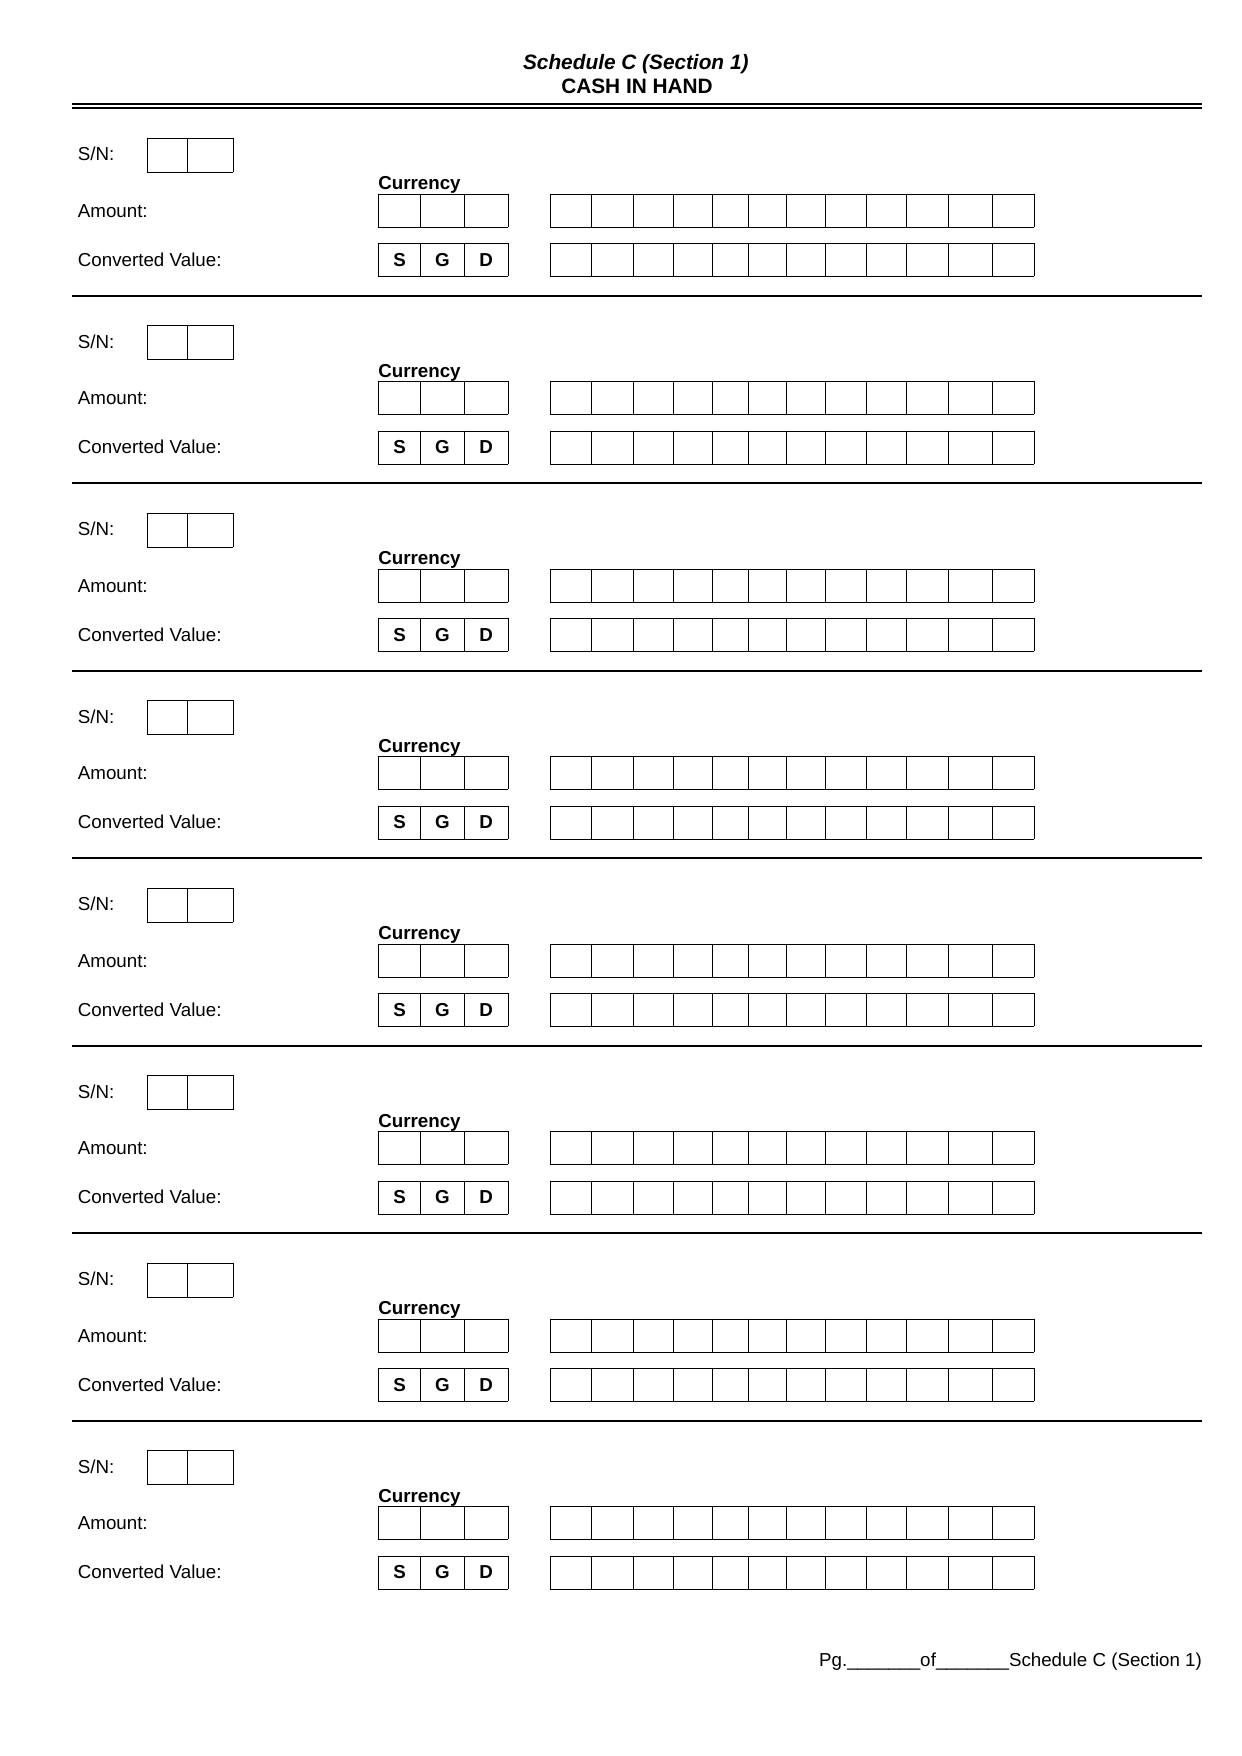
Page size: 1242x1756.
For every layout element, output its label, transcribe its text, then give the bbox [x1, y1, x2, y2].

table_header [379, 1507, 420, 1539]
table_header S/N: [72, 888, 147, 922]
table_cell [674, 1353, 712, 1368]
table_header [907, 757, 948, 789]
table_cell [949, 1165, 992, 1181]
table_header [465, 1132, 508, 1164]
table_cell [713, 807, 748, 839]
table_cell [592, 244, 633, 276]
text Currency [72, 172, 1202, 193]
table_header [867, 945, 906, 977]
table_cell [787, 619, 825, 651]
table_header [949, 1507, 992, 1539]
table_header [634, 1132, 673, 1164]
table_cell Converted Value: [72, 1368, 378, 1401]
table_header [907, 1320, 948, 1352]
table_header [674, 757, 712, 789]
table_cell [634, 432, 673, 464]
table_cell [992, 1540, 1034, 1556]
table_cell [992, 1165, 1034, 1181]
table_cell [509, 1368, 550, 1401]
table_cell [749, 244, 786, 276]
table_cell Converted Value: [72, 1181, 378, 1214]
table_header [949, 945, 992, 977]
table_header [867, 570, 906, 602]
table_cell [867, 432, 906, 464]
table_cell [786, 228, 825, 243]
table_cell [72, 414, 378, 431]
table_cell [464, 790, 508, 806]
table_cell [508, 227, 550, 243]
table_cell [674, 978, 712, 993]
table_cell [420, 228, 464, 243]
table_cell [826, 244, 866, 276]
table_cell [825, 978, 866, 993]
table_cell [867, 994, 906, 1026]
table_cell [591, 1165, 633, 1181]
table_cell Converted Value: [72, 806, 378, 839]
table_cell [591, 790, 633, 806]
table_header [551, 1320, 591, 1352]
table_cell [713, 1540, 748, 1556]
table_cell [713, 1557, 748, 1589]
table_cell [378, 978, 420, 993]
table_cell [674, 432, 712, 464]
table_cell [867, 1557, 906, 1589]
table_header S/N: [72, 1450, 147, 1484]
table_header [465, 945, 508, 977]
table_cell [949, 994, 992, 1026]
table_cell [906, 228, 948, 243]
table_header [674, 1132, 712, 1164]
table_cell S [379, 807, 420, 839]
table_cell [826, 807, 866, 839]
table_header [592, 195, 633, 227]
table_cell [508, 1352, 550, 1368]
table_cell [464, 228, 508, 243]
table_header [379, 570, 420, 602]
table_cell [825, 1540, 866, 1556]
table_cell [866, 1353, 906, 1368]
table_cell [786, 415, 825, 431]
table_header [634, 1507, 673, 1539]
table_cell [907, 1369, 948, 1401]
table_cell [550, 603, 591, 618]
table_cell [674, 415, 712, 431]
table_cell [826, 1369, 866, 1401]
table_cell [674, 603, 712, 618]
table_header [867, 195, 906, 227]
table_cell [420, 603, 464, 618]
text Currency [72, 359, 1202, 381]
table_cell [72, 977, 378, 993]
table_header [787, 382, 825, 414]
table_cell [551, 619, 591, 651]
table_cell [866, 415, 906, 431]
table_header [749, 1507, 786, 1539]
table_cell [592, 619, 633, 651]
table_cell [420, 1540, 464, 1556]
table_header [787, 195, 825, 227]
table_cell [749, 432, 786, 464]
table_cell [550, 1540, 591, 1556]
table_cell [674, 807, 712, 839]
table_cell [420, 978, 464, 993]
table_cell S [379, 619, 420, 651]
table_cell [949, 807, 992, 839]
table_cell [825, 790, 866, 806]
table_header [421, 1320, 464, 1352]
table_cell [72, 602, 378, 618]
table_cell [674, 619, 712, 651]
table_cell [72, 1539, 378, 1556]
table_cell [992, 1353, 1034, 1368]
table_header [592, 1507, 633, 1539]
table_cell [634, 1369, 673, 1401]
table_cell [949, 1540, 992, 1556]
table_header [188, 326, 233, 359]
table_cell [674, 228, 712, 243]
table_header Amount: [72, 569, 378, 602]
table_cell [592, 1369, 633, 1401]
table_header [867, 1132, 906, 1164]
table_cell [907, 994, 948, 1026]
table_header [826, 382, 866, 414]
table_header Amount: [72, 381, 378, 414]
table_cell [509, 618, 550, 651]
table_header [421, 570, 464, 602]
table_cell [787, 432, 825, 464]
table_header [379, 382, 420, 414]
table_header [713, 757, 748, 789]
table_header [713, 1320, 748, 1352]
table_cell Converted Value: [72, 243, 378, 276]
table_cell [949, 415, 992, 431]
table_header [465, 1320, 508, 1352]
table_header [787, 1507, 825, 1539]
table_header Amount: [72, 1131, 378, 1164]
table_cell [749, 790, 786, 806]
table_header [787, 1132, 825, 1164]
table_cell [907, 1182, 948, 1214]
table_header [826, 945, 866, 977]
table_header [634, 382, 673, 414]
table_cell D [465, 244, 508, 276]
table_header [592, 1132, 633, 1164]
table_header [713, 195, 748, 227]
table_header [592, 570, 633, 602]
table_cell [749, 1353, 786, 1368]
table_cell [550, 1165, 591, 1181]
text Currency [72, 1297, 1202, 1318]
table_cell [551, 432, 591, 464]
table_cell [674, 994, 712, 1026]
text Currency [72, 1484, 1202, 1506]
table_cell [633, 790, 673, 806]
table_cell [464, 415, 508, 431]
table_cell [674, 1369, 712, 1401]
table_header [634, 945, 673, 977]
table_cell [550, 790, 591, 806]
table_cell [906, 1165, 948, 1181]
table_cell [551, 1182, 591, 1214]
table_header [907, 1507, 948, 1539]
table_cell G [421, 244, 464, 276]
table_header [949, 1320, 992, 1352]
table_header [907, 570, 948, 602]
table_header [551, 382, 591, 414]
table_header [749, 1320, 786, 1352]
table_header [993, 195, 1034, 227]
table_cell [591, 1540, 633, 1556]
table_header [465, 757, 508, 789]
table_header S/N: [72, 325, 147, 359]
table_cell [633, 415, 673, 431]
table_header [713, 1507, 748, 1539]
table_cell [509, 806, 550, 839]
table_cell [713, 790, 748, 806]
table_cell [786, 790, 825, 806]
table_header [148, 1264, 187, 1297]
table_header [188, 139, 233, 172]
table_cell [749, 603, 786, 618]
table_cell [378, 790, 420, 806]
table_cell [592, 1557, 633, 1589]
text Currency [72, 734, 1202, 756]
table_header [867, 1507, 906, 1539]
table_cell [787, 807, 825, 839]
table_cell Converted Value: [72, 1556, 378, 1589]
table_header [379, 1132, 420, 1164]
table_cell [72, 1164, 378, 1181]
table_cell [749, 619, 786, 651]
table_header [993, 382, 1034, 414]
table_header [465, 1507, 508, 1539]
table_cell [949, 244, 992, 276]
table_cell [786, 1353, 825, 1368]
table_header [592, 945, 633, 977]
table_cell [867, 244, 906, 276]
table_header [993, 757, 1034, 789]
table_header [421, 195, 464, 227]
table_cell [508, 1164, 550, 1181]
table_cell [509, 243, 550, 276]
table_cell [550, 228, 591, 243]
table_header [421, 1507, 464, 1539]
table_cell [787, 1182, 825, 1214]
table_cell [713, 978, 748, 993]
table_header [787, 570, 825, 602]
table_cell [713, 619, 748, 651]
table_header [509, 944, 550, 977]
table_cell [591, 978, 633, 993]
table_header [713, 570, 748, 602]
text Currency [72, 1109, 1202, 1131]
table_cell [907, 619, 948, 651]
table_cell [907, 432, 948, 464]
table_cell [713, 228, 748, 243]
table_header [826, 1507, 866, 1539]
table_cell G [421, 432, 464, 464]
table_cell [866, 228, 906, 243]
table_cell [993, 244, 1034, 276]
table_cell [508, 789, 550, 806]
table_header [634, 1320, 673, 1352]
table_cell [786, 1540, 825, 1556]
table_cell [993, 619, 1034, 651]
table_header [949, 1132, 992, 1164]
table_cell [713, 432, 748, 464]
table_cell [674, 1182, 712, 1214]
table_cell [825, 1165, 866, 1181]
table_header Amount: [72, 1319, 378, 1352]
table_cell [674, 790, 712, 806]
table_cell [633, 603, 673, 618]
table_header [826, 195, 866, 227]
table_cell [949, 603, 992, 618]
table_header [379, 757, 420, 789]
table_cell [420, 790, 464, 806]
table_cell [464, 1540, 508, 1556]
table_cell [866, 1165, 906, 1181]
table_cell [787, 1557, 825, 1589]
table_cell [508, 1539, 550, 1556]
table_cell [674, 1557, 712, 1589]
table_cell [749, 415, 786, 431]
table_cell [949, 1557, 992, 1589]
table_cell [72, 227, 378, 243]
table_cell [786, 1165, 825, 1181]
table_header [551, 570, 591, 602]
table_header [379, 1320, 420, 1352]
table_cell [674, 1165, 712, 1181]
table_header [188, 514, 233, 547]
table_cell [906, 978, 948, 993]
table_header [509, 381, 550, 414]
table_cell [866, 1540, 906, 1556]
table_cell [826, 432, 866, 464]
table_cell [551, 807, 591, 839]
table_header [509, 1319, 550, 1352]
table_cell [464, 1165, 508, 1181]
table_cell S [379, 244, 420, 276]
table_header [148, 889, 187, 922]
table_header S/N: [72, 513, 147, 547]
table_header [749, 1132, 786, 1164]
table_header [421, 382, 464, 414]
table_cell [949, 1369, 992, 1401]
table_cell [592, 807, 633, 839]
table_header [509, 1131, 550, 1164]
table_cell [378, 415, 420, 431]
table_header [509, 194, 550, 227]
table_cell [749, 1369, 786, 1401]
table_cell [72, 1352, 378, 1368]
table_cell [551, 1557, 591, 1589]
table_header [551, 1132, 591, 1164]
table_cell [949, 790, 992, 806]
table_cell [713, 603, 748, 618]
table_header [188, 889, 233, 922]
table_header [674, 570, 712, 602]
table_cell [867, 1182, 906, 1214]
table_cell [420, 1165, 464, 1181]
table_cell [786, 603, 825, 618]
table_header [674, 1507, 712, 1539]
table_cell [825, 228, 866, 243]
table_header [421, 945, 464, 977]
table_cell [633, 228, 673, 243]
table_cell [906, 790, 948, 806]
table_cell [993, 1369, 1034, 1401]
table_cell Converted Value: [72, 431, 378, 464]
table_header [749, 195, 786, 227]
table_cell [464, 978, 508, 993]
table_cell [592, 994, 633, 1026]
table_cell [749, 1540, 786, 1556]
table_cell [634, 1182, 673, 1214]
table_cell [749, 1557, 786, 1589]
table_header [826, 757, 866, 789]
table_cell G [421, 994, 464, 1026]
table_header [148, 1451, 187, 1484]
table_header S/N: [72, 138, 147, 172]
table_cell D [465, 619, 508, 651]
table_cell [509, 993, 550, 1026]
table_cell [633, 978, 673, 993]
table_header [551, 757, 591, 789]
table_cell [508, 602, 550, 618]
table_cell [591, 1353, 633, 1368]
table_cell G [421, 1557, 464, 1589]
table_header [148, 139, 187, 172]
table_header [509, 569, 550, 602]
table_cell S [379, 1369, 420, 1401]
table_cell [867, 807, 906, 839]
table_header [826, 1320, 866, 1352]
table_cell [949, 978, 992, 993]
table_header [592, 382, 633, 414]
table_cell [749, 228, 786, 243]
table_cell [550, 978, 591, 993]
table_cell [464, 1353, 508, 1368]
table_header [713, 382, 748, 414]
table_cell [787, 1369, 825, 1401]
table_cell [420, 415, 464, 431]
table_header [826, 570, 866, 602]
table_cell [826, 1557, 866, 1589]
table_cell [993, 432, 1034, 464]
table_header Amount: [72, 756, 378, 789]
table_cell G [421, 1182, 464, 1214]
table_cell [591, 228, 633, 243]
table_cell [787, 244, 825, 276]
table_cell [591, 415, 633, 431]
table_header [993, 1132, 1034, 1164]
table_header [713, 1132, 748, 1164]
table_cell [551, 1369, 591, 1401]
table_header [421, 757, 464, 789]
table_cell [749, 807, 786, 839]
table_cell [866, 978, 906, 993]
table_header [188, 701, 233, 734]
table_cell [592, 432, 633, 464]
table_cell [993, 1557, 1034, 1589]
table_cell [378, 1540, 420, 1556]
table_cell [674, 244, 712, 276]
table_cell [949, 1182, 992, 1214]
table_cell [786, 978, 825, 993]
table_header S/N: [72, 1263, 147, 1297]
table_cell S [379, 994, 420, 1026]
table_header [749, 757, 786, 789]
table_cell [713, 1369, 748, 1401]
table_cell [633, 1540, 673, 1556]
table_cell [826, 994, 866, 1026]
table_cell [634, 807, 673, 839]
table_cell D [465, 994, 508, 1026]
table_header Amount: [72, 1506, 378, 1539]
table_cell G [421, 1369, 464, 1401]
table_header [634, 757, 673, 789]
table_cell [749, 994, 786, 1026]
table_cell Converted Value: [72, 993, 378, 1026]
table_cell Converted Value: [72, 618, 378, 651]
table_cell [906, 603, 948, 618]
table_cell [825, 415, 866, 431]
table_cell [634, 619, 673, 651]
table_cell [787, 994, 825, 1026]
table_header [674, 382, 712, 414]
table_cell [907, 1557, 948, 1589]
table_cell [949, 1353, 992, 1368]
table_cell [992, 415, 1034, 431]
table_cell [907, 244, 948, 276]
table_cell [550, 1353, 591, 1368]
table_header [148, 514, 187, 547]
table_header Amount: [72, 944, 378, 977]
table_cell [906, 415, 948, 431]
table_header [993, 1320, 1034, 1352]
table_cell [713, 1182, 748, 1214]
table_header Schedule C (Section 1) CASH IN HAND [72, 44, 1202, 103]
table_cell [949, 432, 992, 464]
table_header [188, 1264, 233, 1297]
table_cell [749, 1165, 786, 1181]
text Currency [72, 547, 1202, 568]
table_cell [992, 603, 1034, 618]
table_cell [633, 1165, 673, 1181]
table_cell [634, 1557, 673, 1589]
table_header [379, 945, 420, 977]
table_header [713, 945, 748, 977]
table_header [421, 1132, 464, 1164]
table_header [551, 1507, 591, 1539]
table_header [949, 757, 992, 789]
table_header [148, 701, 187, 734]
table_cell [993, 994, 1034, 1026]
table_cell [420, 1353, 464, 1368]
table_cell [993, 807, 1034, 839]
table_cell [634, 994, 673, 1026]
table_cell [508, 977, 550, 993]
table_header [379, 195, 420, 227]
table_cell [378, 603, 420, 618]
table_cell [906, 1353, 948, 1368]
table_header [907, 195, 948, 227]
text Currency [72, 922, 1202, 943]
table_cell [72, 789, 378, 806]
table_cell [992, 790, 1034, 806]
table_cell [826, 1182, 866, 1214]
table_header [907, 382, 948, 414]
table_cell [551, 244, 591, 276]
table_cell [591, 603, 633, 618]
table_cell G [421, 807, 464, 839]
table_cell S [379, 1182, 420, 1214]
table_cell [993, 1182, 1034, 1214]
table_header [465, 382, 508, 414]
table_cell D [465, 807, 508, 839]
table_cell [713, 1165, 748, 1181]
table_header Amount: [72, 194, 378, 227]
table_cell [634, 244, 673, 276]
table_cell [949, 228, 992, 243]
table_cell [509, 1556, 550, 1589]
table_header [634, 570, 673, 602]
table_cell [509, 431, 550, 464]
table_header [993, 570, 1034, 602]
table_header [867, 382, 906, 414]
table_header S/N: [72, 1075, 147, 1109]
table_header [674, 945, 712, 977]
table_cell [825, 1353, 866, 1368]
table_header [787, 1320, 825, 1352]
table_cell [992, 228, 1034, 243]
table_header [993, 1507, 1034, 1539]
table_cell [749, 978, 786, 993]
table_cell D [465, 1182, 508, 1214]
table_header [949, 195, 992, 227]
table_cell [592, 1182, 633, 1214]
table_header [674, 195, 712, 227]
table_header [148, 326, 187, 359]
table_header [749, 382, 786, 414]
table_cell [509, 1181, 550, 1214]
table_cell [508, 414, 550, 431]
table_cell [713, 1353, 748, 1368]
table_header [509, 756, 550, 789]
table_header [465, 195, 508, 227]
table_header [188, 1076, 233, 1109]
table_cell G [421, 619, 464, 651]
table_cell [378, 1165, 420, 1181]
table_cell [907, 807, 948, 839]
table_header [634, 195, 673, 227]
table_cell S [379, 1557, 420, 1589]
table_header [867, 1320, 906, 1352]
table_cell [378, 1353, 420, 1368]
table_header [949, 382, 992, 414]
table_cell [867, 619, 906, 651]
table_header S/N: [72, 700, 147, 734]
table_header [188, 1451, 233, 1484]
table_cell [992, 978, 1034, 993]
table_header [465, 570, 508, 602]
table_cell [826, 619, 866, 651]
table_header [509, 1506, 550, 1539]
table_cell [464, 603, 508, 618]
table_header [949, 570, 992, 602]
table_header [592, 1320, 633, 1352]
table_cell [949, 619, 992, 651]
table_cell [713, 994, 748, 1026]
table_cell [713, 244, 748, 276]
table_cell [866, 603, 906, 618]
table_header [787, 757, 825, 789]
table_cell [713, 415, 748, 431]
table_cell [674, 1540, 712, 1556]
table_cell D [465, 1557, 508, 1589]
table_cell S [379, 432, 420, 464]
table_cell [749, 1182, 786, 1214]
table_header [826, 1132, 866, 1164]
table_cell [825, 603, 866, 618]
table_header [674, 1320, 712, 1352]
table_cell [633, 1353, 673, 1368]
table_header [749, 570, 786, 602]
table_header [907, 945, 948, 977]
text Pg._______of_______Schedule C (Section 1) [72, 1649, 1202, 1670]
table_header [993, 945, 1034, 977]
table_cell D [465, 432, 508, 464]
table_header [907, 1132, 948, 1164]
table_cell [867, 1369, 906, 1401]
table_header [749, 945, 786, 977]
table_header [867, 757, 906, 789]
table_cell [866, 790, 906, 806]
table_cell [906, 1540, 948, 1556]
table_header [592, 757, 633, 789]
table_header [148, 1076, 187, 1109]
table_header [551, 945, 591, 977]
table_cell D [465, 1369, 508, 1401]
table_header [787, 945, 825, 977]
table_cell [551, 994, 591, 1026]
table_header [551, 195, 591, 227]
table_cell [550, 415, 591, 431]
table_cell [378, 228, 420, 243]
